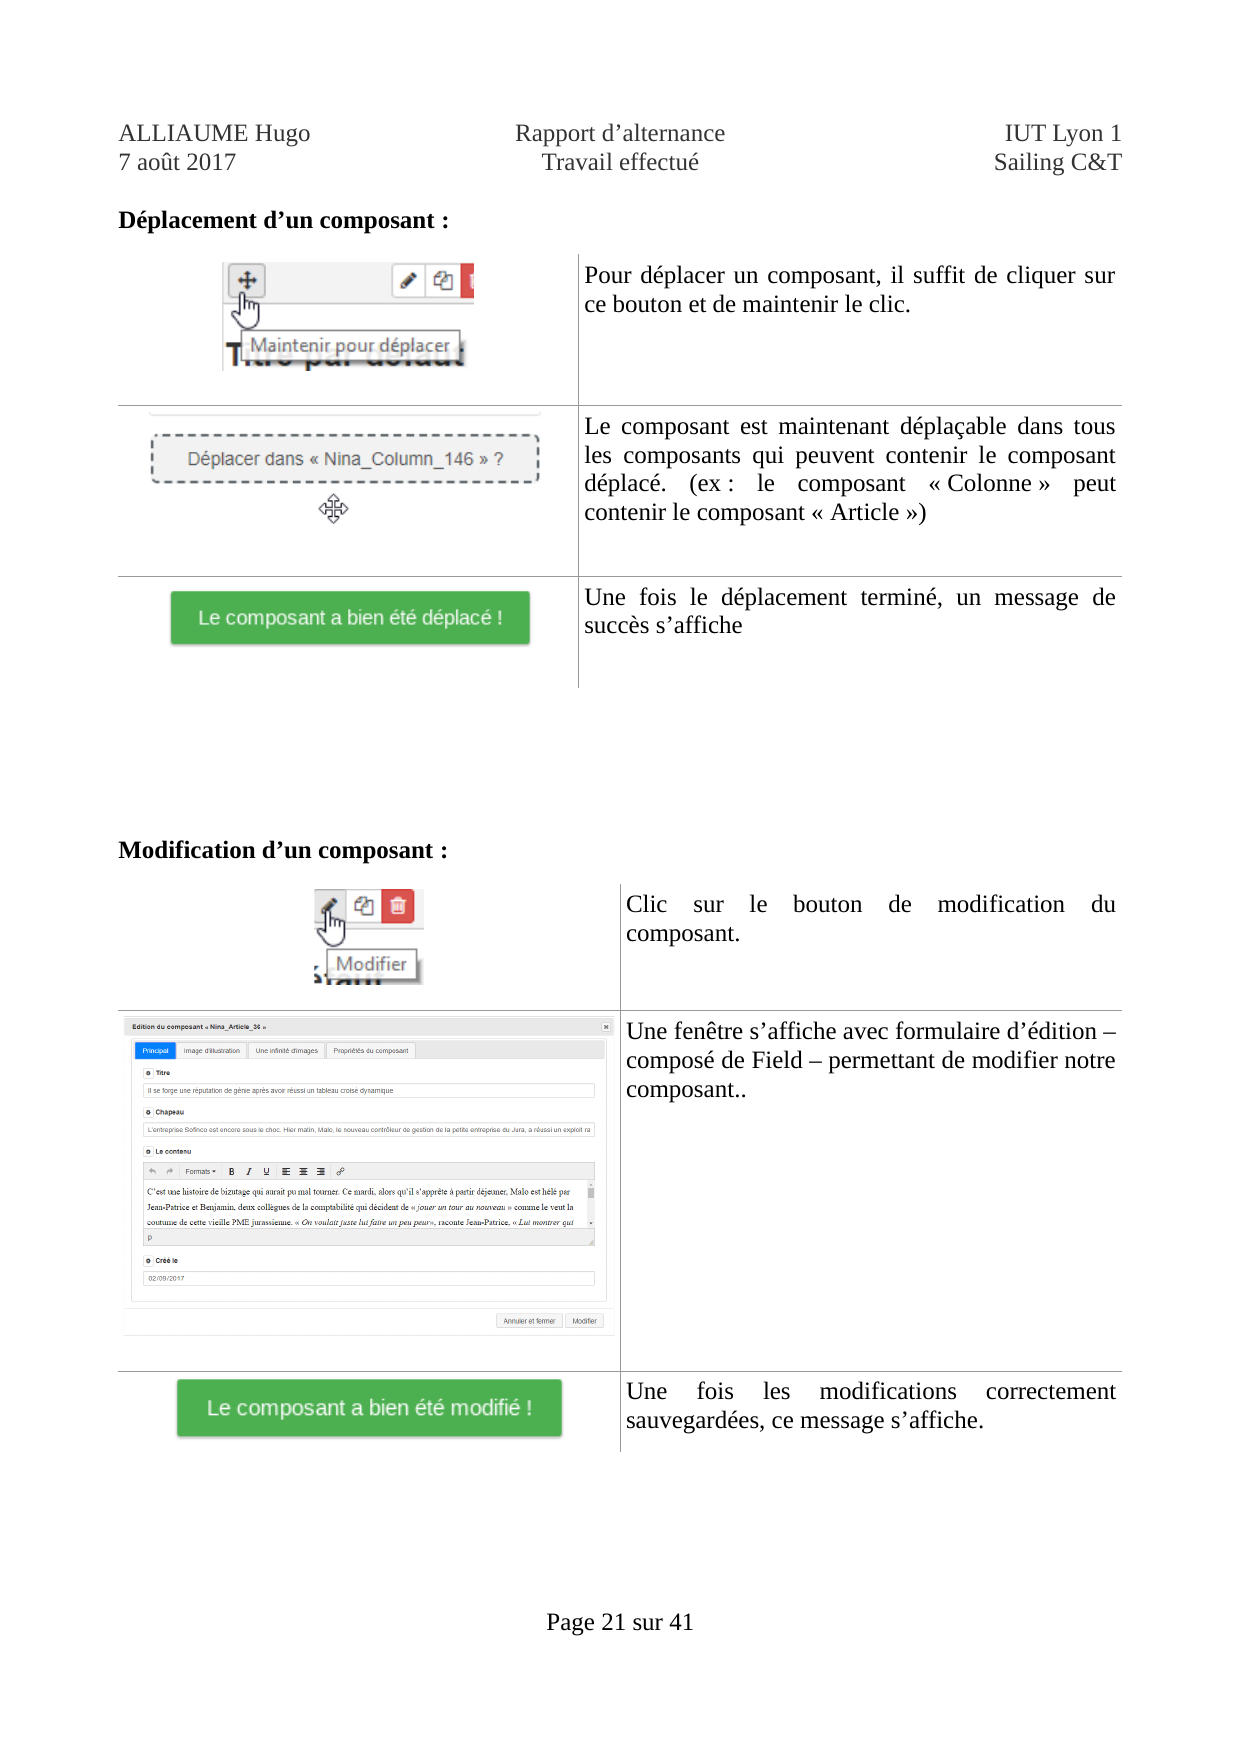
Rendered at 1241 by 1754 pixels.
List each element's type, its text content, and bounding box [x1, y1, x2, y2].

table_header [118, 254, 578, 405]
table_cell Une fenêtre s’affiche avec formulaire d’édition – composé de Field – permettant de modifier notre composant.. [621, 1011, 1122, 1371]
table_cell [118, 406, 578, 576]
table_header [118, 884, 620, 1010]
picture [314, 889, 424, 985]
picture [142, 412, 555, 542]
table_header Pour déplacer un composant, il suffit de cliquer sur ce bouton et de maintenir le clic. [579, 254, 1122, 405]
table_cell [118, 1372, 620, 1452]
table_header Clic sur le bouton de modification du composant. [621, 884, 1122, 1010]
table_cell Le composant est maintenant déplaçable dans tous les composants qui peuvent contenir le composant déplacé. (ex : le composant « Colonne » peut contenir le composant « Article ») [579, 406, 1122, 576]
picture [222, 262, 474, 371]
text Déplacement d’un composant : [118, 205, 1122, 234]
picture [170, 1375, 568, 1444]
picture [123, 1016, 615, 1336]
table_cell [118, 1011, 620, 1371]
text Modification d’un composant : [118, 835, 1122, 863]
table_cell Une fois les modifications correctement sauvegardées, ce message s’affiche. [621, 1372, 1122, 1452]
table_cell Une fois le déplacement terminé, un message de succès s’affiche [579, 577, 1122, 688]
picture [163, 583, 534, 654]
table_cell [118, 577, 578, 688]
